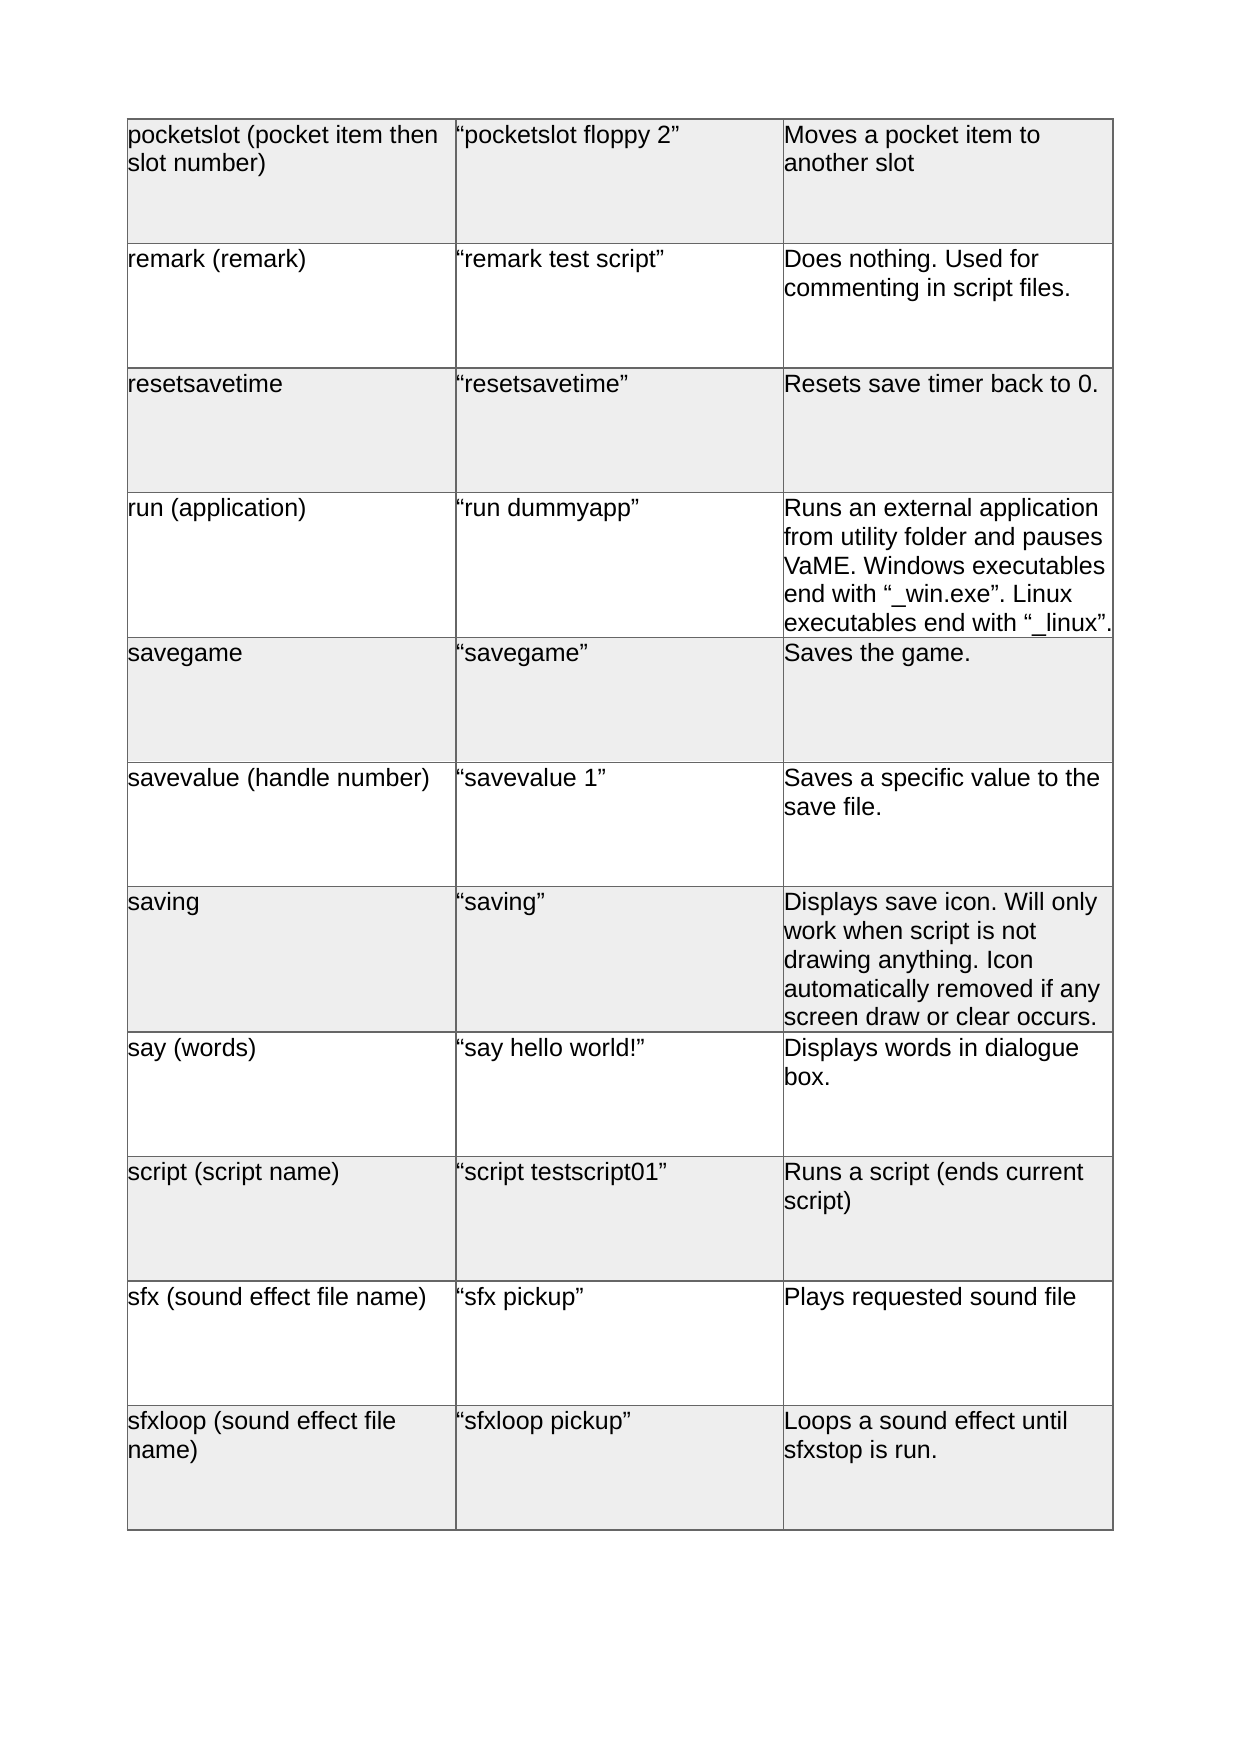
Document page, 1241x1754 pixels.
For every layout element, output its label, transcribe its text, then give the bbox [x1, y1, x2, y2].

table_cell remark (remark) [128, 244, 455, 367]
table_cell “remark test script” [457, 244, 783, 367]
table_cell script (script name) [128, 1157, 455, 1280]
table_cell say (words) [128, 1033, 455, 1156]
table_cell Does nothing. Used for commenting in script files. [784, 244, 1112, 367]
table_cell “sfxloop pickup” [457, 1406, 783, 1529]
table_cell Saves the game. [784, 638, 1112, 761]
table_cell Moves a pocket item to another slot [784, 120, 1112, 243]
table_cell “saving” [457, 887, 783, 1031]
table_cell Runs a script (ends current script) [784, 1157, 1112, 1280]
table_cell “run dummyapp” [457, 493, 783, 637]
table_cell “savegame” [457, 638, 783, 761]
table_cell “script testscript01” [457, 1157, 783, 1280]
table_cell savevalue (handle number) [128, 763, 455, 886]
table_cell savegame [128, 638, 455, 761]
table_cell Loops a sound effect until sfxstop is run. [784, 1406, 1112, 1529]
table_cell Saves a specific value to the save file. [784, 763, 1112, 886]
table_cell pocketslot (pocket item then slot number) [128, 120, 455, 243]
table_cell “sfx pickup” [457, 1282, 783, 1404]
table_cell sfxloop (sound effect file name) [128, 1406, 455, 1529]
table_cell Plays requested sound file [784, 1282, 1112, 1404]
table_cell run (application) [128, 493, 455, 637]
table_cell Displays words in dialogue box. [784, 1033, 1112, 1156]
table_cell resetsavetime [128, 369, 455, 492]
table_cell saving [128, 887, 455, 1031]
table_cell Runs an external application from utility folder and pauses VaME. Windows executables end with “_win.exe”. Linux executables end with “_linux”. [784, 493, 1112, 637]
table_cell Resets save timer back to 0. [784, 369, 1112, 492]
table_cell Displays save icon. Will only work when script is not drawing anything. Icon automatically removed if any screen draw or clear occurs. [784, 887, 1112, 1031]
table_cell “resetsavetime” [457, 369, 783, 492]
table_cell “pocketslot floppy 2” [457, 120, 783, 243]
table_cell “say hello world!” [457, 1033, 783, 1156]
table_cell “savevalue 1” [457, 763, 783, 886]
table_cell sfx (sound effect file name) [128, 1282, 455, 1404]
